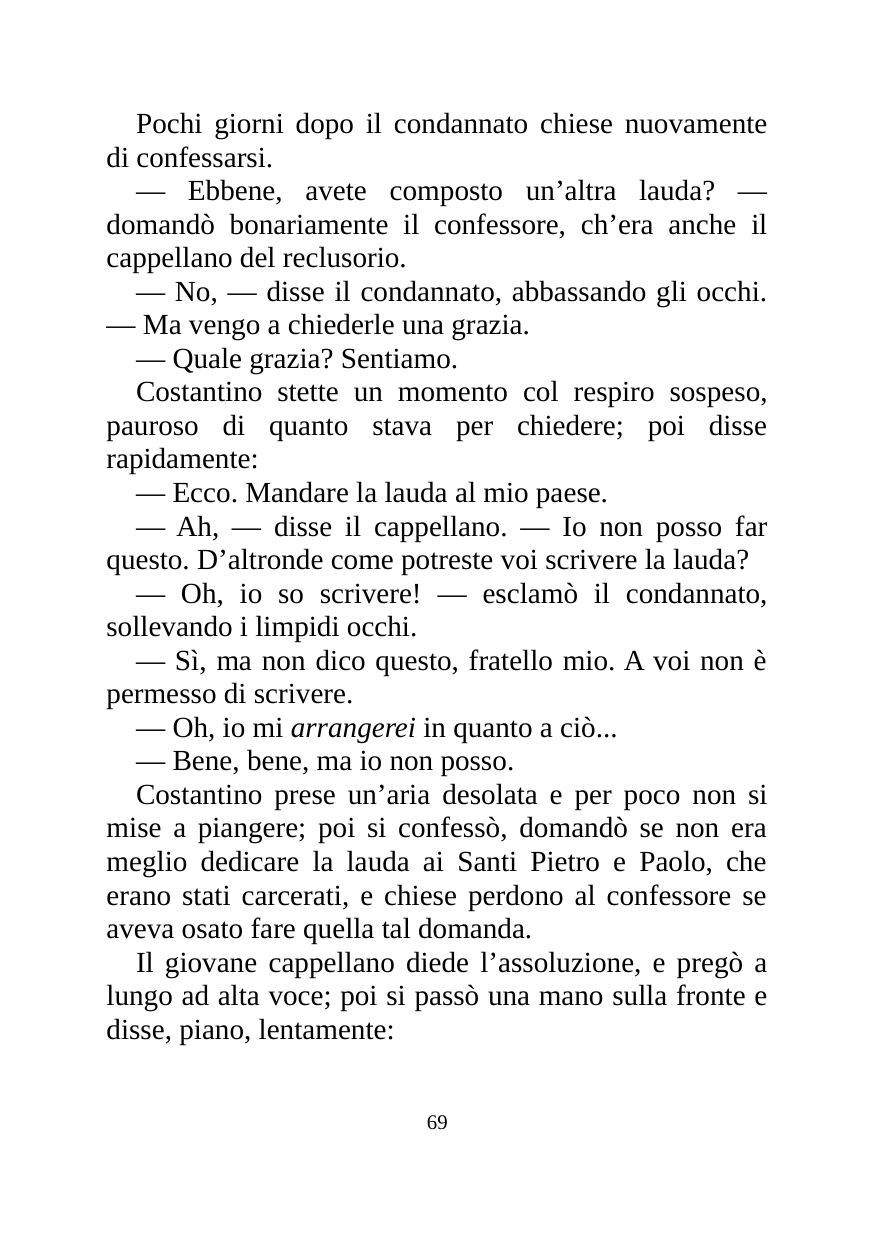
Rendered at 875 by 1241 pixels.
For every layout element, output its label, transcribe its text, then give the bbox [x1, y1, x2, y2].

text Costantino stette un momento col respiro sospeso, pauroso di quanto stava per chiedere; poi disse rapidamente: [106, 374, 768, 475]
text — Oh, io mi arrangerei in quanto a ciò... [106, 710, 768, 743]
text — Ah, — disse il cappellano. — Io non posso far questo. D’altronde come potreste voi scrivere la lauda? [106, 509, 768, 576]
text — Ecco. Mandare la lauda al mio paese. [106, 475, 768, 509]
text — No, — disse il condannato, abbassando gli occhi. — Ma vengo a chiederle una grazia. [106, 274, 768, 341]
text — Oh, io so scrivere! — esclamò il condannato, sollevando i limpidi occhi. [106, 576, 768, 643]
text Costantino prese un’aria desolata e per poco non si mise a piangere; poi si confessò, domandò se non era meglio dedicare la lauda ai Santi Pietro e Paolo, che erano stati carcerati, e chiese perdono al confessore se aveva osato fare quella tal domanda. [106, 777, 768, 945]
text — Quale grazia? Sentiamo. [106, 341, 768, 374]
text — Bene, bene, ma io non posso. [106, 743, 768, 777]
text — Sì, ma non dico questo, fratello mio. A voi non è permesso di scrivere. [106, 643, 768, 710]
text Il giovane cappellano diede l’assoluzione, e pregò a lungo ad alta voce; poi si passò una mano sulla fronte e disse, piano, lentamente: [106, 945, 768, 1045]
text Pochi giorni dopo il condannato chiese nuovamente di confessarsi. [106, 106, 768, 173]
text — Ebbene, avete composto un’altra lauda? — domandò bonariamente il confessore, ch’era anche il cappellano del reclusorio. [106, 173, 768, 274]
